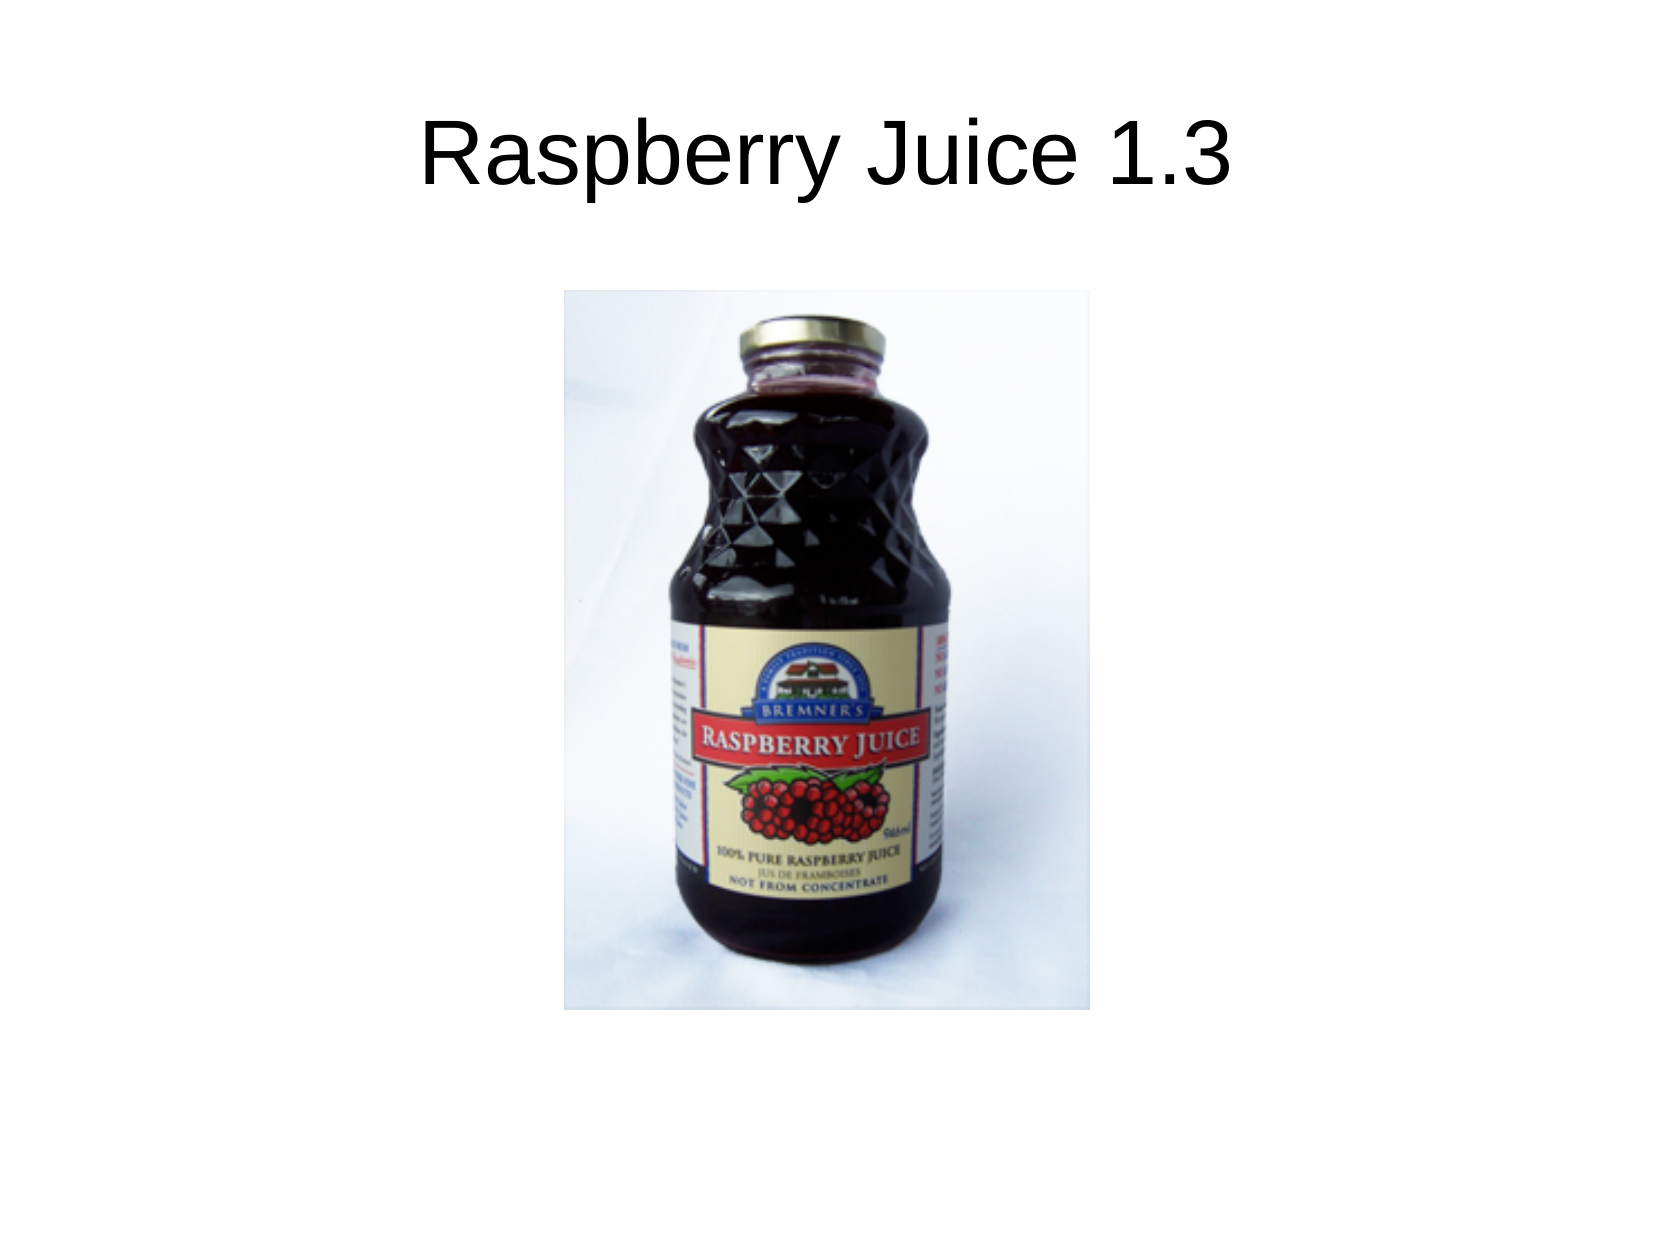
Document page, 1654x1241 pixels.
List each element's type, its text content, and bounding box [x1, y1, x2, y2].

title Raspberry Juice 1.3 [82, 49, 1571, 257]
picture [564, 290, 1090, 1010]
